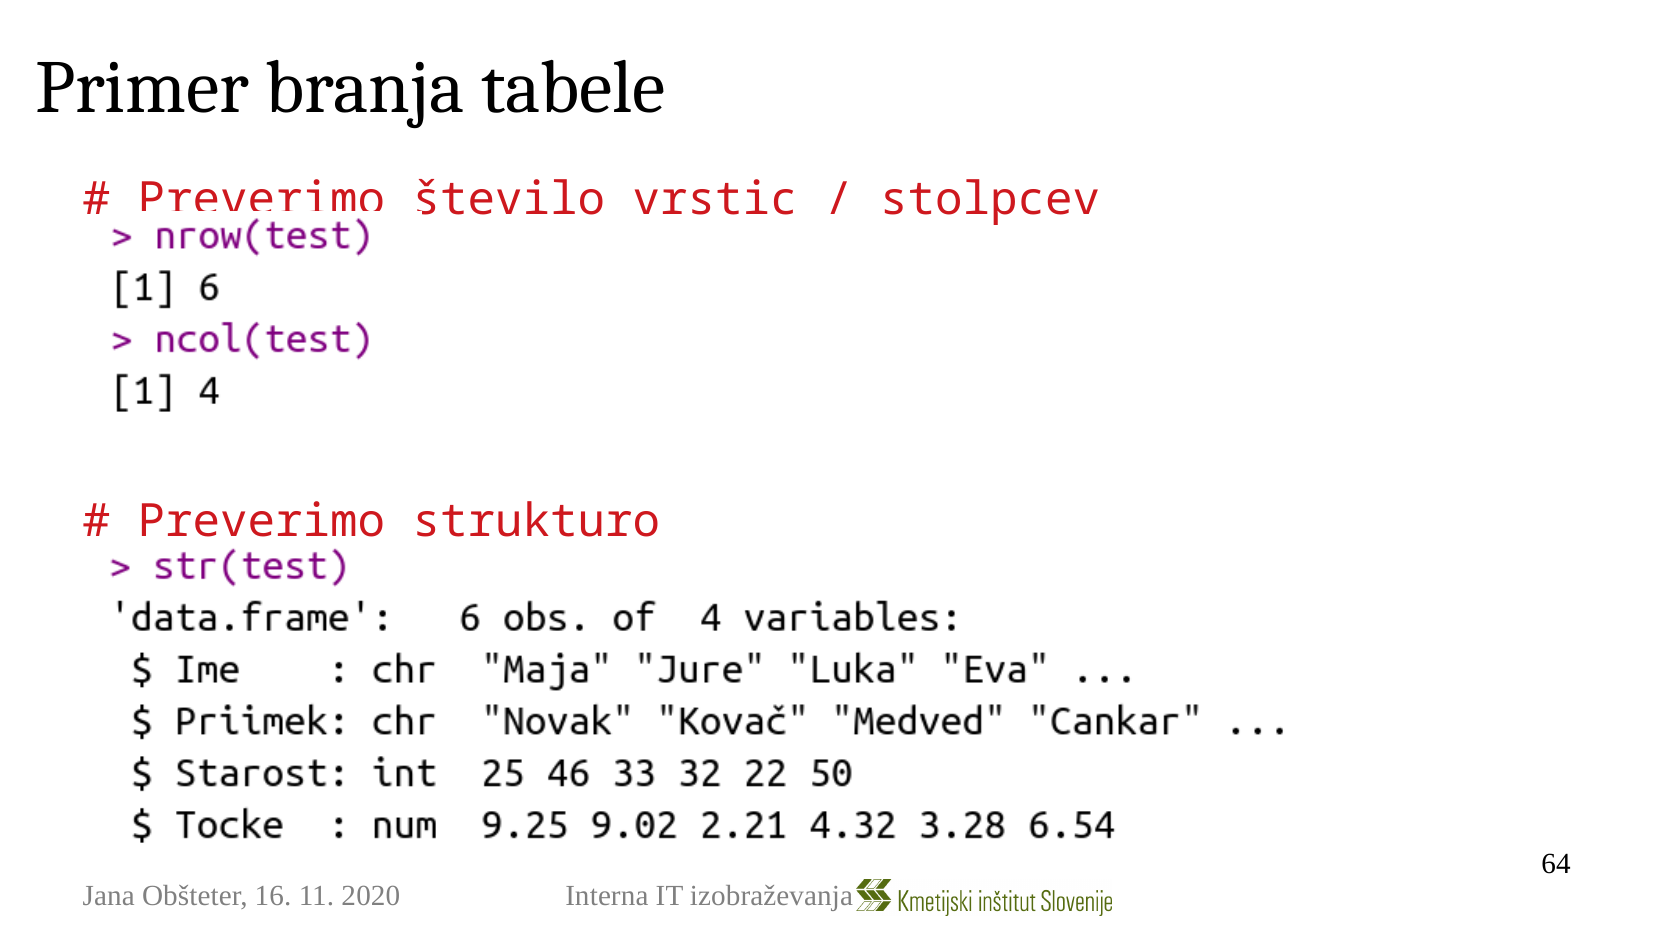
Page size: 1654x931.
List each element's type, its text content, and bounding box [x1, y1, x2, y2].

title Primer branja tabele [35, 21, 1524, 154]
list # Preverimo število vrstic / stolpcev # Preverimo strukturo [82, 165, 1642, 827]
picture [100, 211, 422, 426]
picture [100, 543, 1308, 854]
picture [856, 879, 1112, 916]
